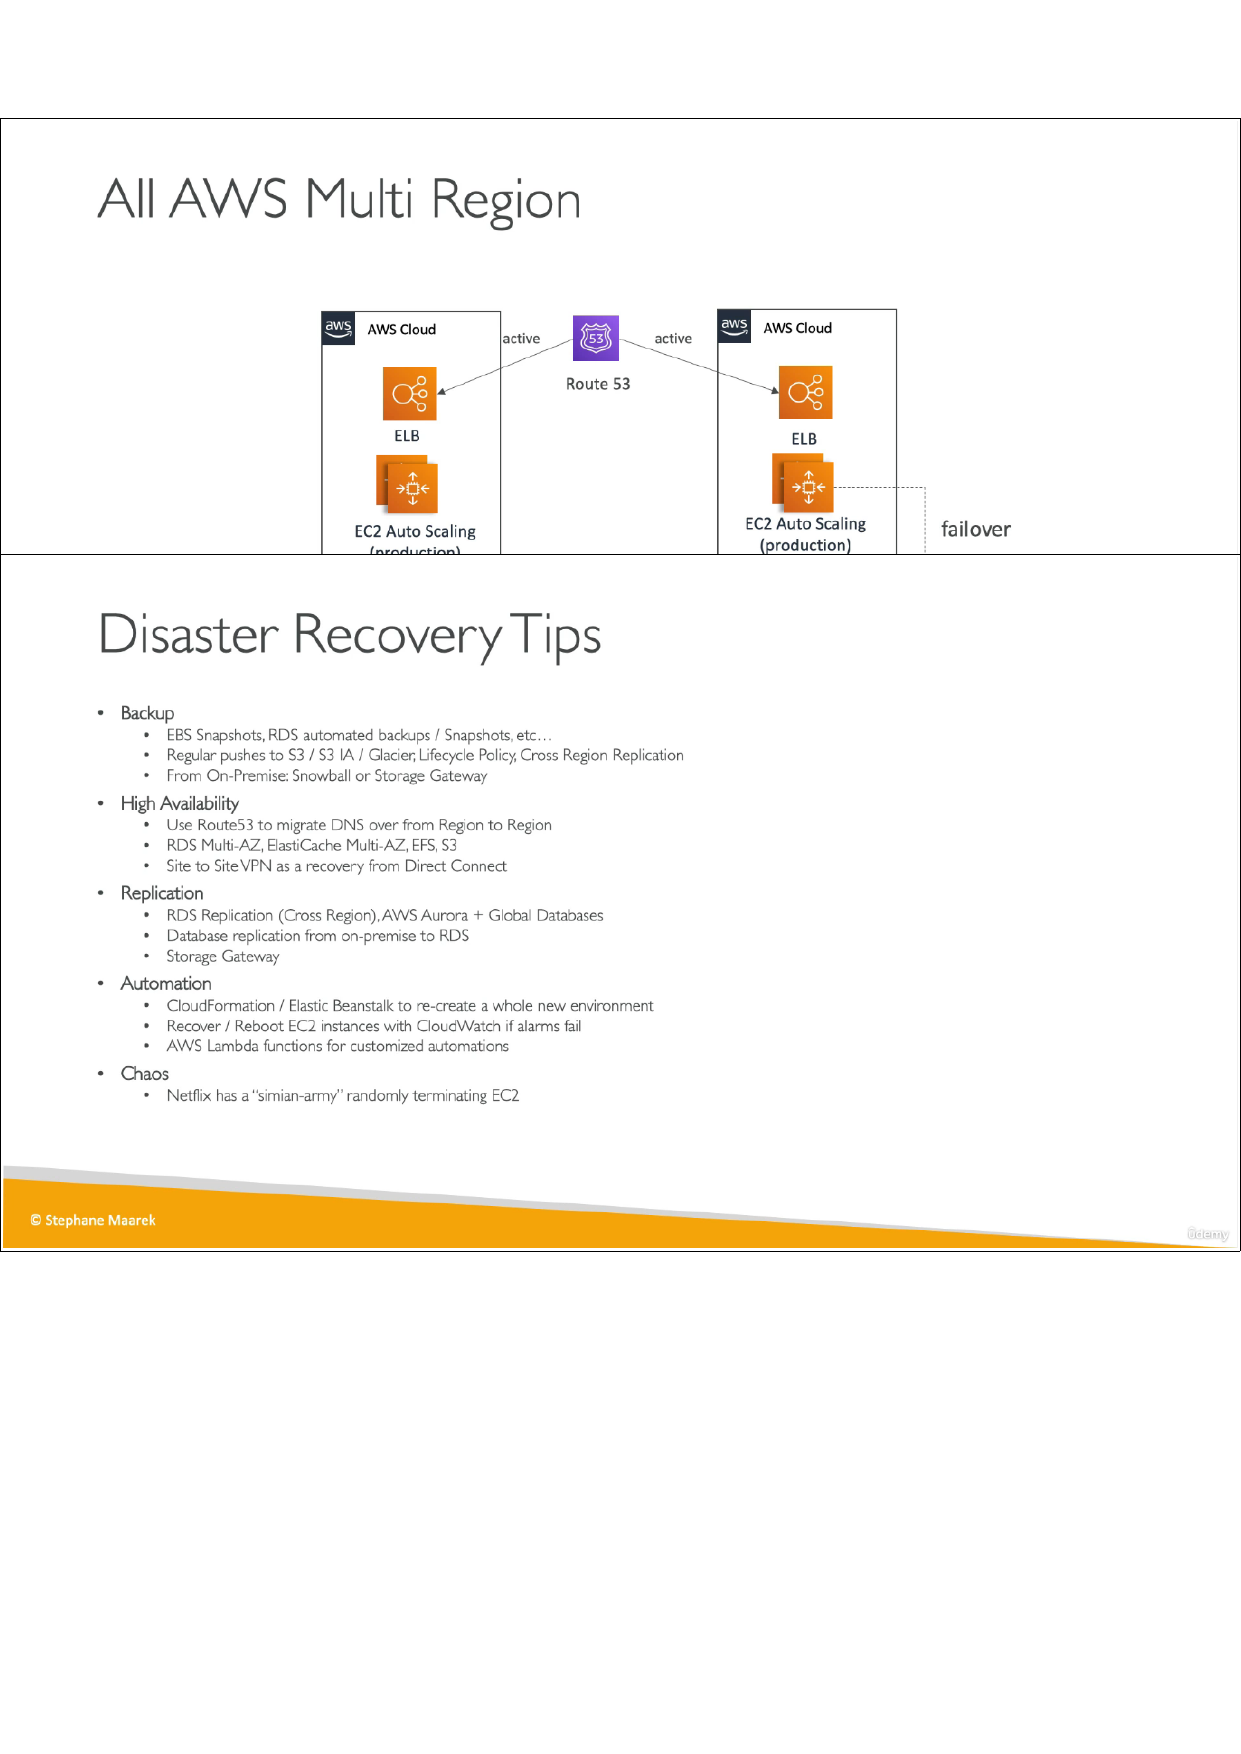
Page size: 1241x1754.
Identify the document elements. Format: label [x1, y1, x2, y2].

picture [3, 557, 1238, 1248]
picture [3, 121, 1238, 554]
